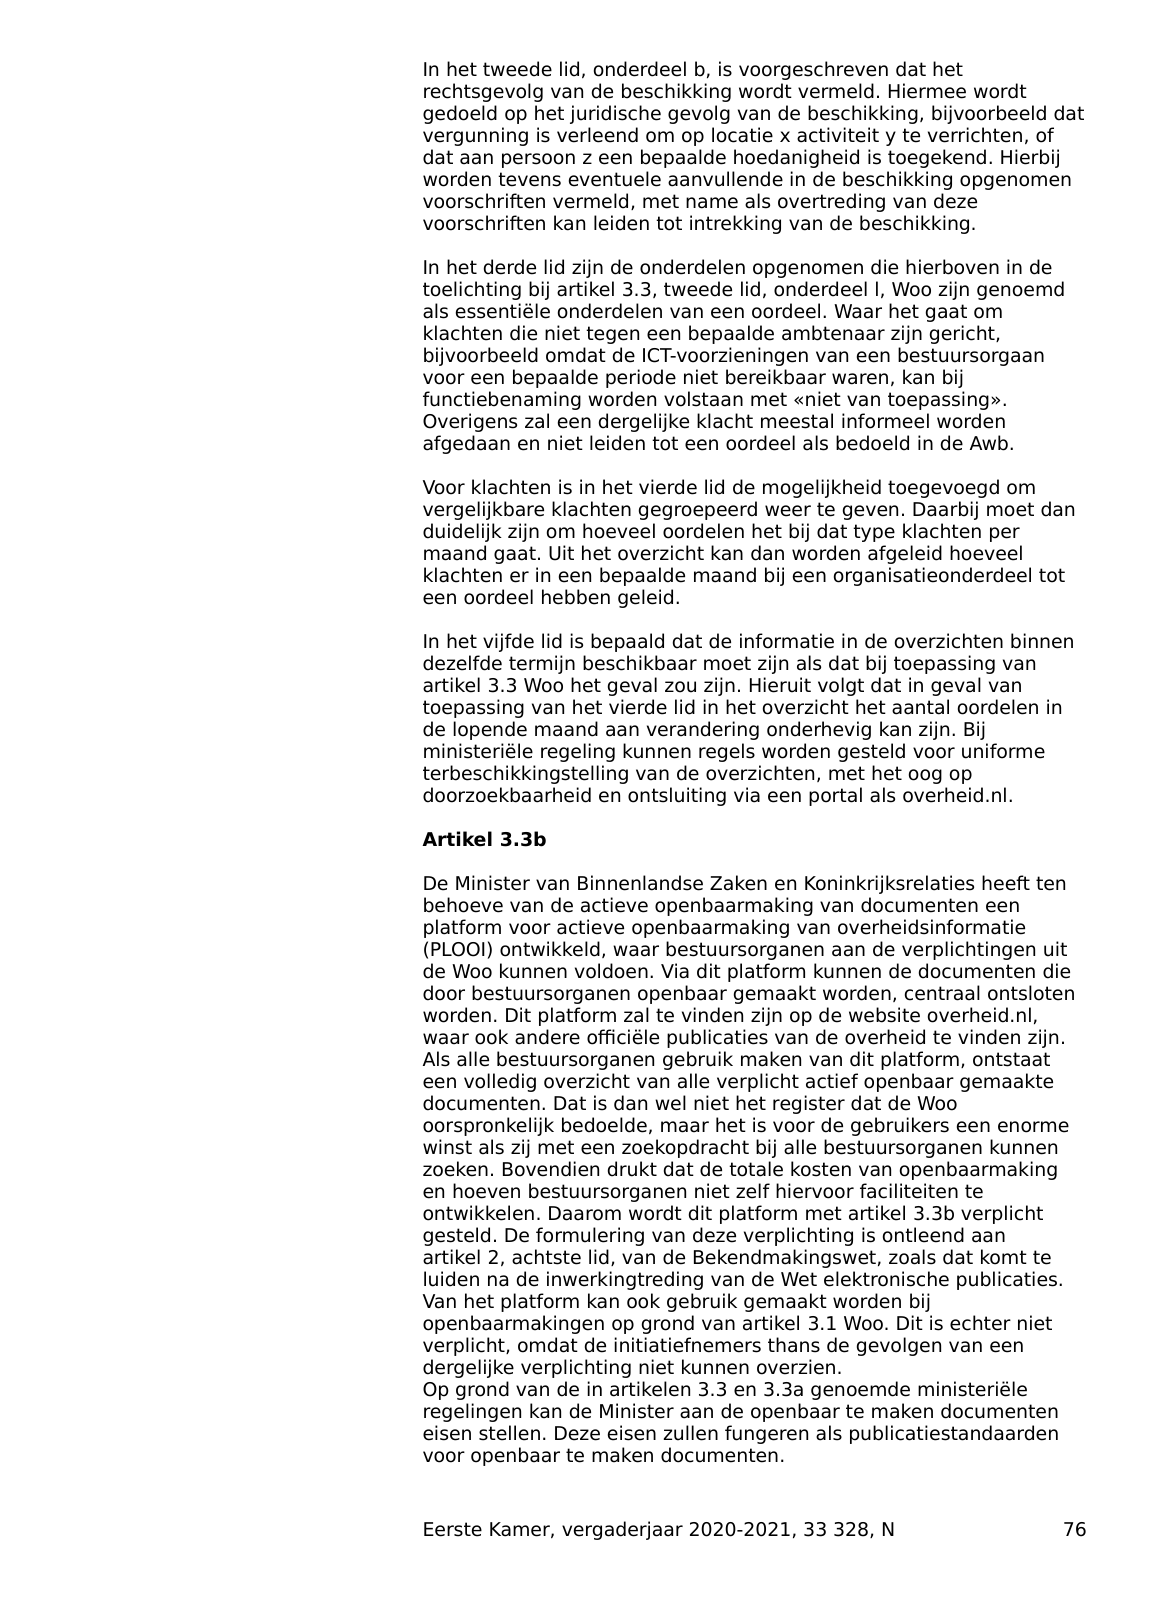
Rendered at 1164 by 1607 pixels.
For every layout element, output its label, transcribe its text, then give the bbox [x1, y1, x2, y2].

text Op grond van de in artikelen 3.3 en 3.3a genoemde ministeriële regelingen kan de Minister aan de openbaar te maken documenten eisen stellen. Deze eisen zullen fungeren als publicatiestandaarden voor openbaar te maken documenten. [422, 1379, 1087, 1467]
text In het derde lid zijn de onderdelen opgenomen die hierboven in de toelichting bij artikel 3.3, tweede lid, onderdeel l, Woo zijn genoemd als essentiële onderdelen van een oordeel. Waar het gaat om klachten die niet tegen een bepaalde ambtenaar zijn gericht, bijvoorbeeld omdat de ICT-voorzieningen van een bestuursorgaan voor een bepaalde periode niet bereikbaar waren, kan bij functiebenaming worden volstaan met «niet van toepassing». Overigens zal een dergelijke klacht meestal informeel worden afgedaan en niet leiden tot een oordeel als bedoeld in de Awb. [422, 257, 1087, 455]
text In het tweede lid, onderdeel b, is voorgeschreven dat het rechtsgevolg van de beschikking wordt vermeld. Hiermee wordt gedoeld op het juridische gevolg van de beschikking, bijvoorbeeld dat vergunning is verleend om op locatie x activiteit y te verrichten, of dat aan persoon z een bepaalde hoedanigheid is toegekend. Hierbij worden tevens eventuele aanvullende in de beschikking opgenomen voorschriften vermeld, met name als overtreding van deze voorschriften kan leiden tot intrekking van de beschikking. [422, 59, 1087, 235]
subtitle Artikel 3.3b [422, 829, 1087, 851]
text Voor klachten is in het vierde lid de mogelijkheid toegevoegd om vergelijkbare klachten gegroepeerd weer te geven. Daarbij moet dan duidelijk zijn om hoeveel oordelen het bij dat type klachten per maand gaat. Uit het overzicht kan dan worden afgeleid hoeveel klachten er in een bepaalde maand bij een organisatieonderdeel tot een oordeel hebben geleid. [422, 477, 1087, 609]
text De Minister van Binnenlandse Zaken en Koninkrijksrelaties heeft ten behoeve van de actieve openbaarmaking van documenten een platform voor actieve openbaarmaking van overheidsinformatie (PLOOI) ontwikkeld, waar bestuursorganen aan de verplichtingen uit de Woo kunnen voldoen. Via dit platform kunnen de documenten die door bestuursorganen openbaar gemaakt worden, centraal ontsloten worden. Dit platform zal te vinden zijn op de website overheid.nl, waar ook andere officiële publicaties van de overheid te vinden zijn. Als alle bestuursorganen gebruik maken van dit platform, ontstaat een volledig overzicht van alle verplicht actief openbaar gemaakte documenten. Dat is dan wel niet het register dat de Woo oorspronkelijk bedoelde, maar het is voor de gebruikers een enorme winst als zij met een zoekopdracht bij alle bestuursorganen kunnen zoeken. Bovendien drukt dat de totale kosten van openbaarmaking en hoeven bestuursorganen niet zelf hiervoor faciliteiten te ontwikkelen. Daarom wordt dit platform met artikel 3.3b verplicht gesteld. De formulering van deze verplichting is ontleend aan artikel 2, achtste lid, van de Bekendmakingswet, zoals dat komt te luiden na de inwerkingtreding van de Wet elektronische publicaties. Van het platform kan ook gebruik gemaakt worden bij openbaarmakingen op grond van artikel 3.1 Woo. Dit is echter niet verplicht, omdat de initiatiefnemers thans de gevolgen van een dergelijke verplichting niet kunnen overzien. [422, 873, 1087, 1379]
text In het vijfde lid is bepaald dat de informatie in de overzichten binnen dezelfde termijn beschikbaar moet zijn als dat bij toepassing van artikel 3.3 Woo het geval zou zijn. Hieruit volgt dat in geval van toepassing van het vierde lid in het overzicht het aantal oordelen in de lopende maand aan verandering onderhevig kan zijn. Bij ministeriële regeling kunnen regels worden gesteld voor uniforme terbeschikkingstelling van de overzichten, met het oog op doorzoekbaarheid en ontsluiting via een portal als overheid.nl. [422, 631, 1087, 807]
